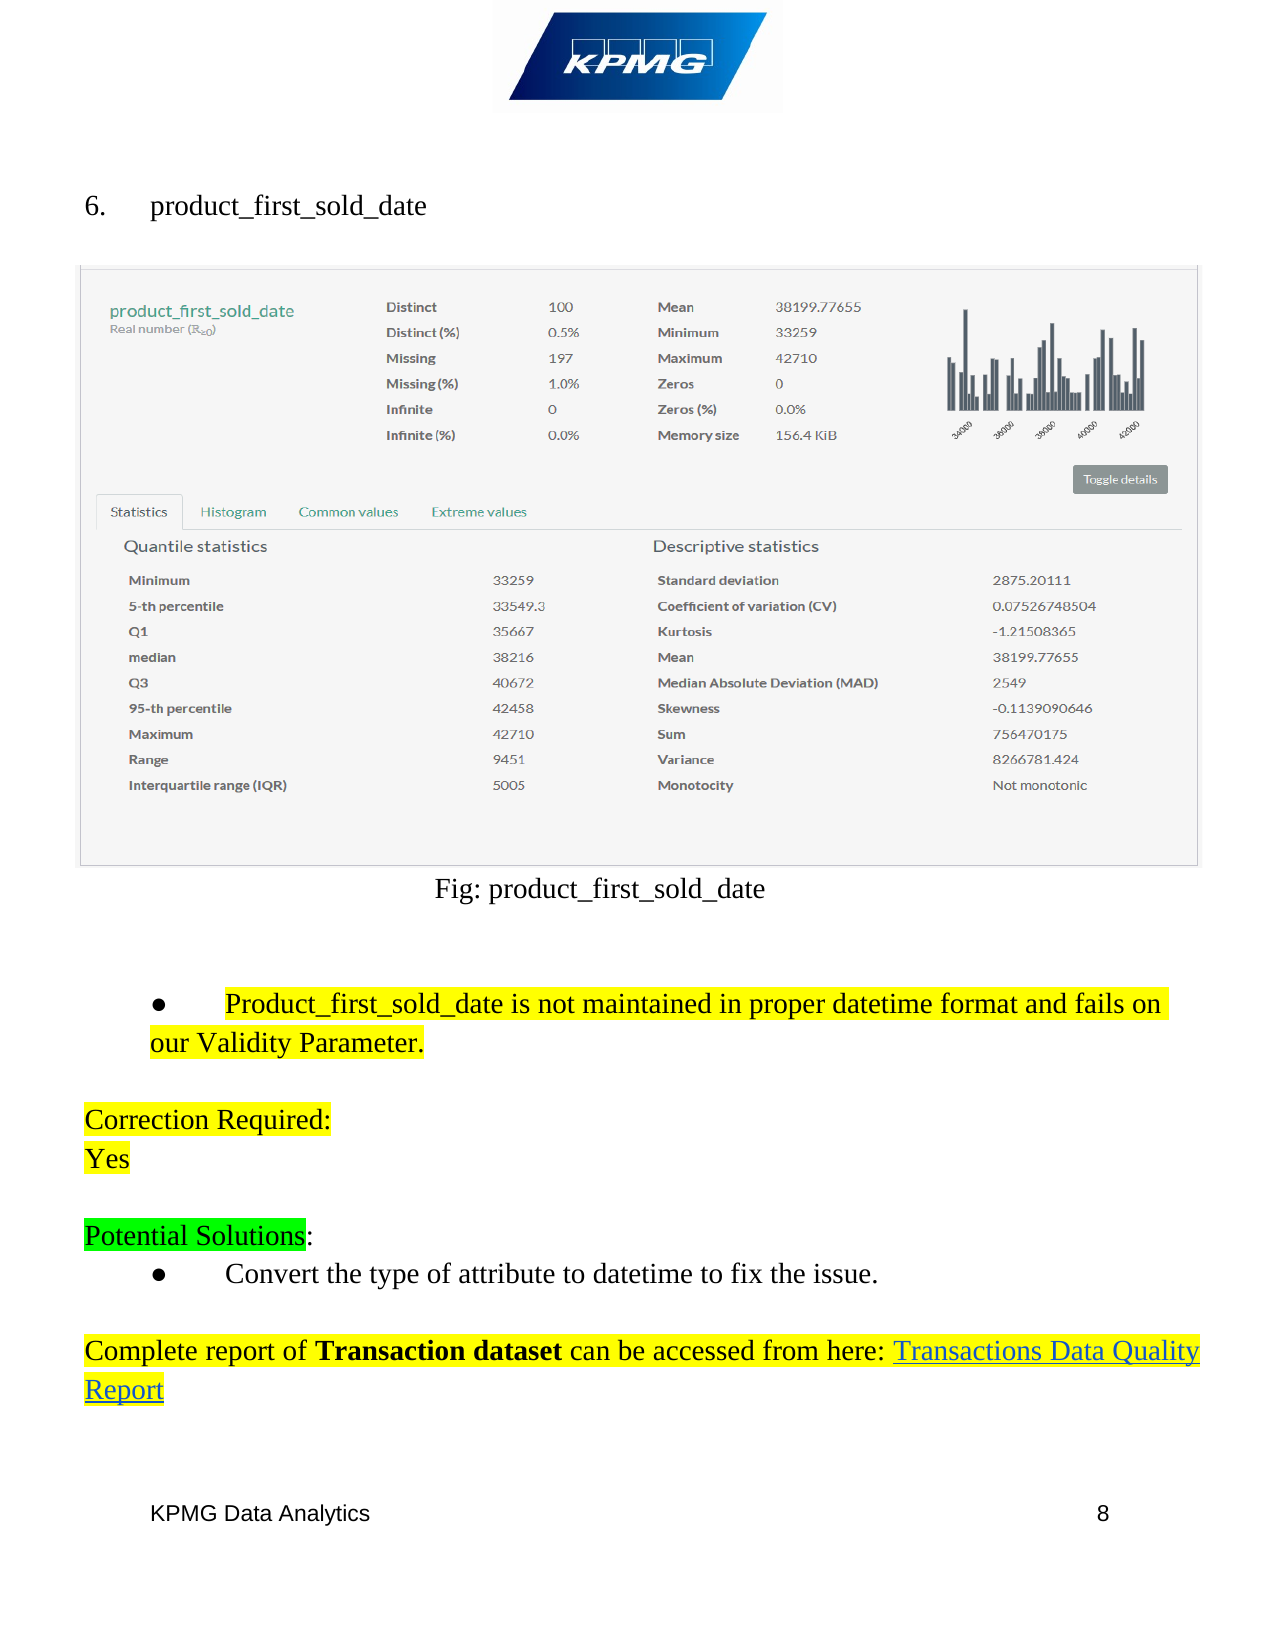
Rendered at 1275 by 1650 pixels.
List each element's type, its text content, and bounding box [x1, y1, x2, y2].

list Product_first_sold_date is not maintained in proper datetime format and fails on our Validity Parameter. [150, 987, 1200, 1059]
list product_first_sold_date [84, 188, 1125, 222]
text Complete report of Transaction dataset can be accessed from here: Transactions Data Quality Report [84, 1333, 1200, 1406]
list Convert the type of attribute to datetime to fix the issue. [150, 1256, 1200, 1290]
text Yes [84, 1141, 1200, 1174]
text Potential Solutions: [84, 1218, 1200, 1251]
text Fig: product_first_sold_date [75, 871, 1125, 904]
text Correction Required: [84, 1102, 1200, 1136]
